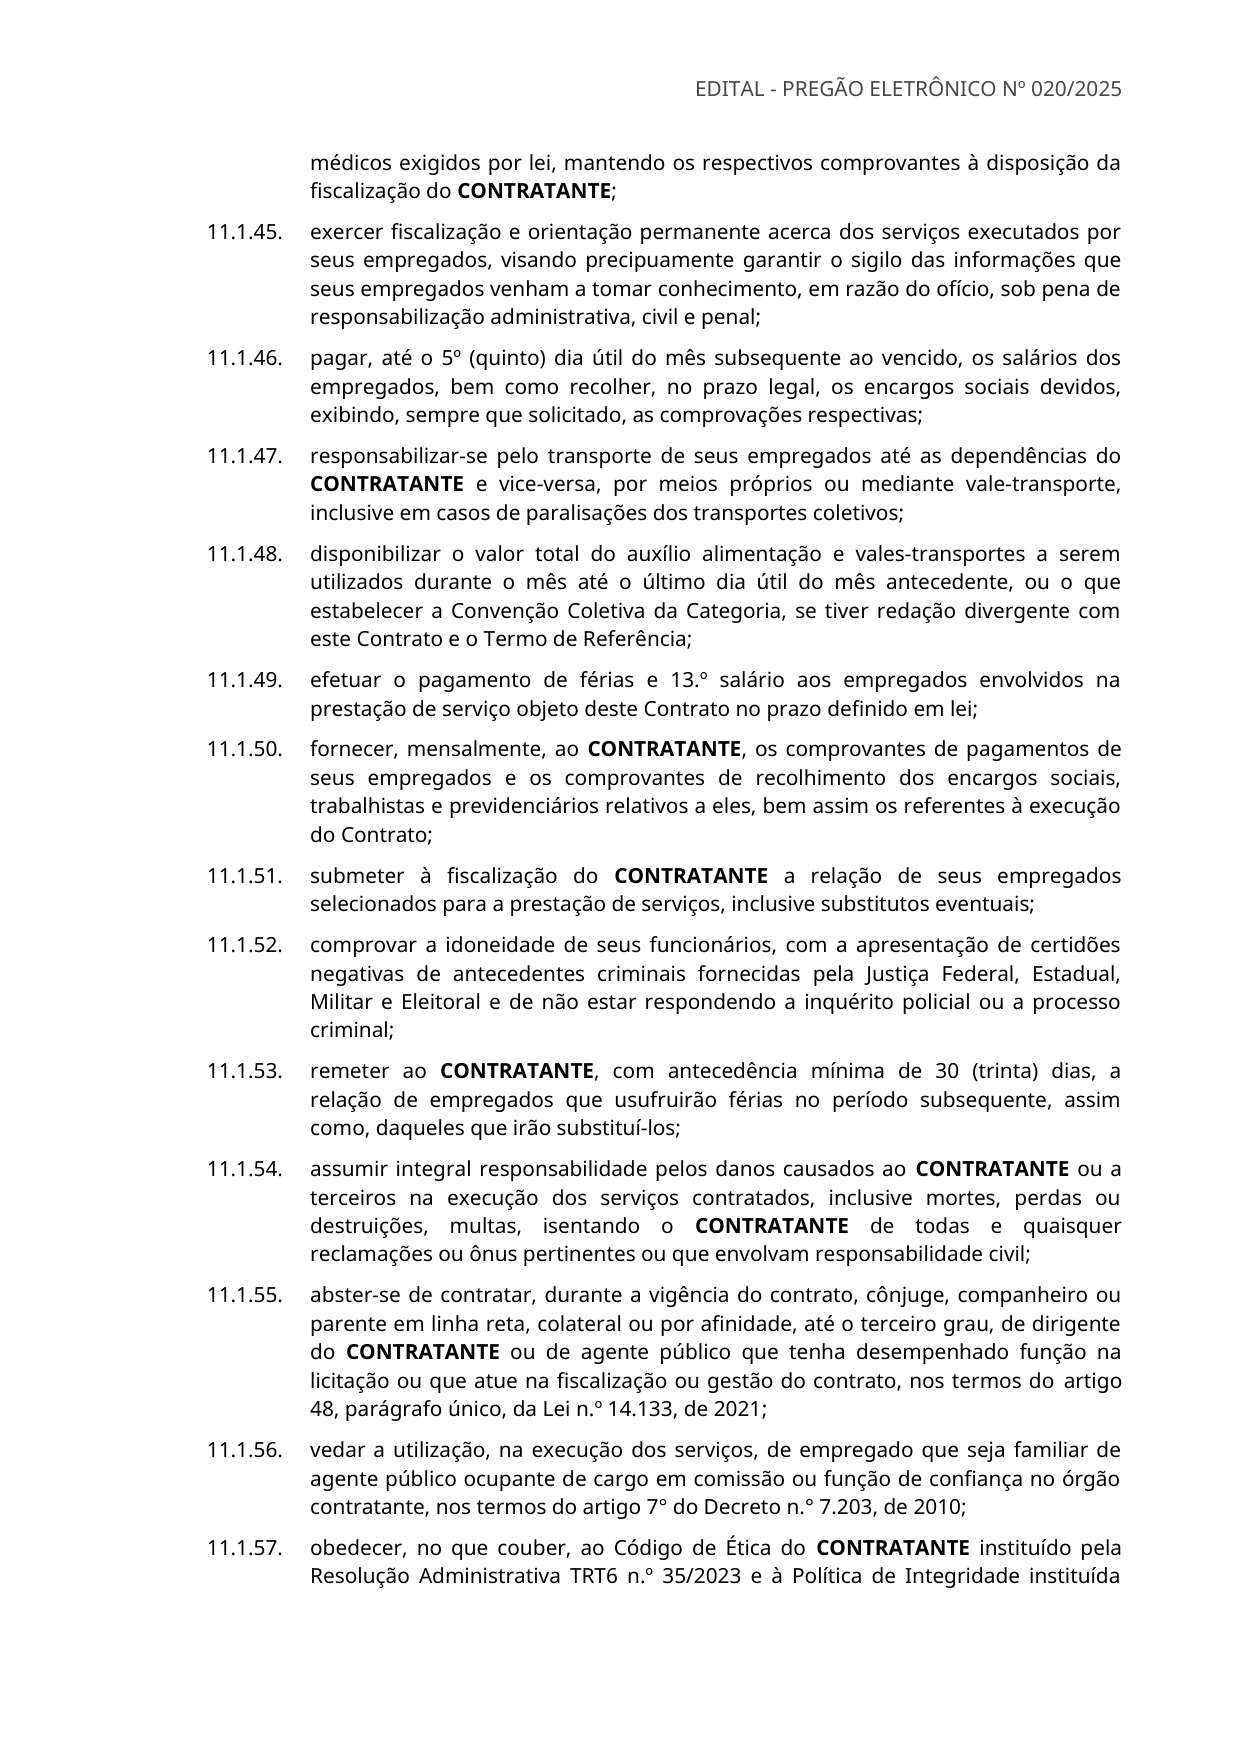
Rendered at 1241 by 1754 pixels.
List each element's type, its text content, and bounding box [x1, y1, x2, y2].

list comprovar a idoneidade de seus funcionários, com a apresentação de certidões negativas de antecedentes criminais fornecidas pela Justiça Federal, Estadual, Militar e Eleitoral e de não estar respondendo a inquérito policial ou a processo criminal; [207, 930, 1122, 1044]
list vedar a utilização, na execução dos serviços, de empregado que seja familiar de agente público ocupante de cargo em comissão ou função de confiança no órgão contratante, nos termos do artigo 7° do Decreto n.° 7.203, de 2010; [207, 1435, 1122, 1521]
list fornecer, mensalmente, ao CONTRATANTE, os comprovantes de pagamentos de seus empregados e os comprovantes de recolhimento dos encargos sociais, trabalhistas e previdenciários relativos a eles, bem assim os referentes à execução do Contrato; [207, 734, 1122, 848]
list efetuar o pagamento de férias e 13.º salário aos empregados envolvidos na prestação de serviço objeto deste Contrato no prazo definido em lei; [207, 665, 1122, 722]
list remeter ao CONTRATANTE, com antecedência mínima de 30 (trinta) dias, a relação de empregados que usufruirão férias no período subsequente, assim como, daqueles que irão substituí-los; [207, 1056, 1122, 1142]
list pagar, até o 5º (quinto) dia útil do mês subsequente ao vencido, os salários dos empregados, bem como recolher, no prazo legal, os encargos sociais devidos, exibindo, sempre que solicitado, as comprovações respectivas; [207, 343, 1122, 429]
list exercer fiscalização e orientação permanente acerca dos serviços executados por seus empregados, visando precipuamente garantir o sigilo das informações que seus empregados venham a tomar conhecimento, em razão do ofício, sob pena de responsabilização administrativa, civil e penal; [207, 217, 1122, 331]
list submeter à fiscalização do CONTRATANTE a relação de seus empregados selecionados para a prestação de serviços, inclusive substitutos eventuais; [207, 861, 1122, 918]
list médicos exigidos por lei, mantendo os respectivos comprovantes à disposição da fiscalização do CONTRATANTE; [207, 148, 1122, 204]
list obedecer, no que couber, ao Código de Ética do CONTRATANTE instituído pela Resolução Administrativa TRT6 n.º 35/2023 e à Política de Integridade instituída [207, 1533, 1122, 1590]
list responsabilizar-se pelo transporte de seus empregados até as dependências do CONTRATANTE e vice-versa, por meios próprios ou mediante vale-transporte, inclusive em casos de paralisações dos transportes coletivos; [207, 441, 1122, 526]
list assumir integral responsabilidade pelos danos causados ao CONTRATANTE ou a terceiros na execução dos serviços contratados, inclusive mortes, perdas ou destruições, multas, isentando o CONTRATANTE de todas e quaisquer reclamações ou ônus pertinentes ou que envolvam responsabilidade civil; [207, 1154, 1122, 1268]
list disponibilizar o valor total do auxílio alimentação e vales-transportes a serem utilizados durante o mês até o último dia útil do mês antecedente, ou o que estabelecer a Convenção Coletiva da Categoria, se tiver redação divergente com este Contrato e o Termo de Referência; [207, 539, 1122, 653]
list abster-se de contratar, durante a vigência do contrato, cônjuge, companheiro ou parente em linha reta, colateral ou por afinidade, até o terceiro grau, de dirigente do CONTRATANTE ou de agente público que tenha desempenhado função na licitação ou que atue na fiscalização ou gestão do contrato, nos termos do artigo 48, parágrafo único, da Lei n.º 14.133, de 2021; [207, 1281, 1122, 1423]
